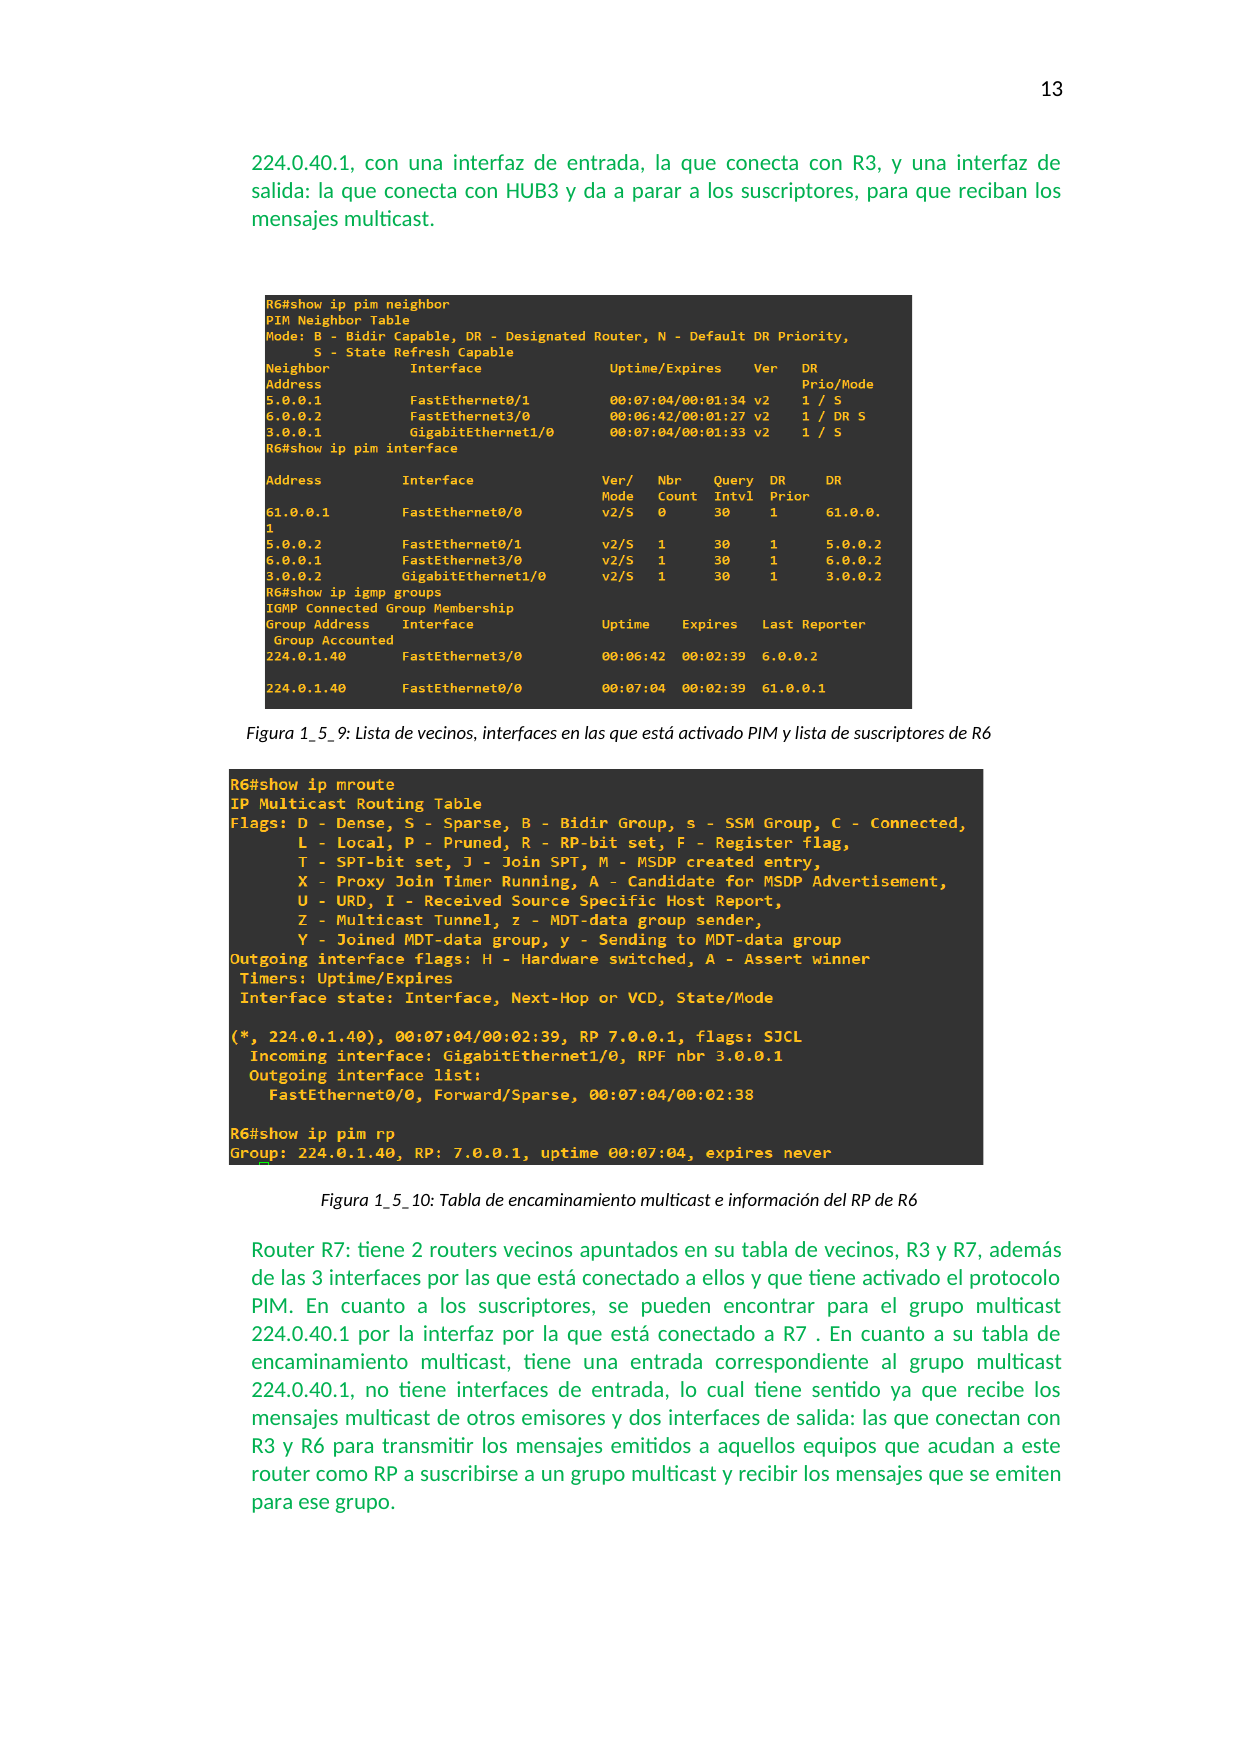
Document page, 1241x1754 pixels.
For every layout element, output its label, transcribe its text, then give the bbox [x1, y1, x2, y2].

text Figura 1_5_10: Tabla de encaminamiento multicast e información del RP de R6 [177, 1188, 1063, 1211]
text 224.0.40.1, con una interfaz de entrada, la que conecta con R3, y una interfaz de salida: la que conecta con HUB3 y da a parar a los suscriptores, para que reciban los mensajes multicast. [251, 148, 1063, 232]
text Router R7: tiene 2 routers vecinos apuntados en su tabla de vecinos, R3 y R7, además de las 3 interfaces por las que está conectado a ellos y que tiene activado el protocolo PIM. En cuanto a los suscriptores, se pueden encontrar para el grupo multicast 224.0.40.1 por la interfaz por la que está conectado a R7 . En cuanto a su tabla de encaminamiento multicast, tiene una entrada correspondiente al grupo multicast 224.0.40.1, no tiene interfaces de entrada, lo cual tiene sentido ya que recibe los mensajes multicast de otros emisores y dos interfaces de salida: las que conectan con R3 y R6 para transmitir los mensajes emitidos a aquellos equipos que acudan a este router como RP a suscribirse a un grupo multicast y recibir los mensajes que se emiten para ese grupo. [251, 1235, 1063, 1515]
text Figura 1_5_9: Lista de vecinos, interfaces en las que está activado PIM y lista de suscriptores de R6 [177, 721, 1063, 744]
